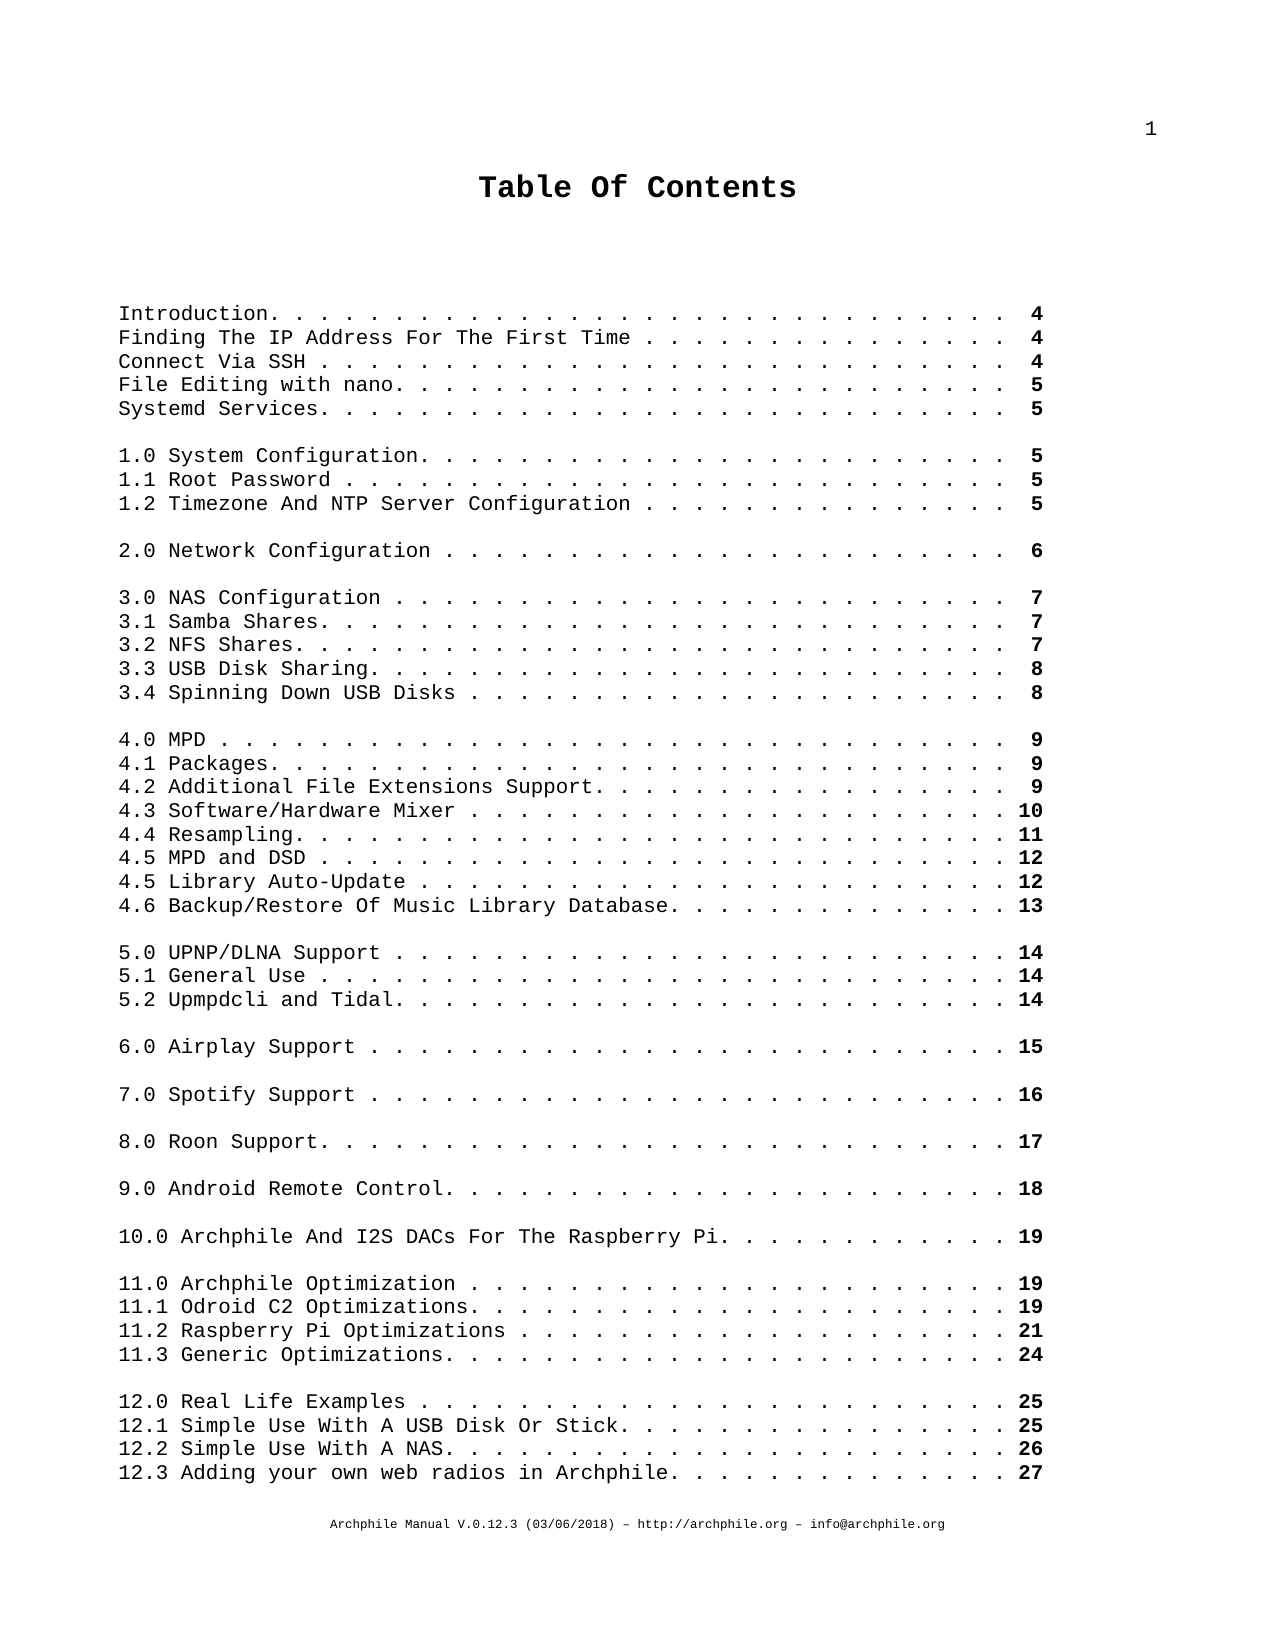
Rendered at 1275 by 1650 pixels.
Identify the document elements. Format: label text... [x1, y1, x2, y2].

text 2.0 Network Configuration . . . . . . . . . . . . . . . . . . . . . . . 6 [118, 540, 1157, 563]
text 3.1 Samba Shares. . . . . . . . . . . . . . . . . . . . . . . . . . . . 7 [118, 611, 1157, 634]
text 12.0 Real Life Examples . . . . . . . . . . . . . . . . . . . . . . . . 25 [118, 1391, 1157, 1415]
text 4.2 Additional File Extensions Support. . . . . . . . . . . . . . . . . 9 [118, 776, 1157, 800]
text 7.0 Spotify Support . . . . . . . . . . . . . . . . . . . . . . . . . . 16 [118, 1084, 1157, 1107]
text 5.1 General Use . . . . . . . . . . . . . . . . . . . . . . . . . . . . 14 [118, 966, 1157, 989]
text 6.0 Airplay Support . . . . . . . . . . . . . . . . . . . . . . . . . . 15 [118, 1036, 1157, 1060]
text 3.2 NFS Shares. . . . . . . . . . . . . . . . . . . . . . . . . . . . . 7 [118, 634, 1157, 658]
text 4.1 Packages. . . . . . . . . . . . . . . . . . . . . . . . . . . . . . 9 [118, 753, 1157, 776]
text 9.0 Android Remote Control. . . . . . . . . . . . . . . . . . . . . . . 18 [118, 1178, 1157, 1202]
text 4.5 Library Auto-Update . . . . . . . . . . . . . . . . . . . . . . . . 12 [118, 871, 1157, 894]
text Introduction. . . . . . . . . . . . . . . . . . . . . . . . . . . . . . 4 [118, 303, 1157, 327]
text 4.5 MPD and DSD . . . . . . . . . . . . . . . . . . . . . . . . . . . . 12 [118, 847, 1157, 871]
text 5.2 Upmpdcli and Tidal. . . . . . . . . . . . . . . . . . . . . . . . . 14 [118, 989, 1157, 1013]
text 4.0 MPD . . . . . . . . . . . . . . . . . . . . . . . . . . . . . . . . 9 [118, 729, 1157, 753]
text ­10.0 Archphile And I2S DACs For The Raspberry Pi. . . . . . . . . . . . 19 [118, 1226, 1157, 1249]
text File Editing with nano. . . . . . . . . . . . . . . . . . . . . . . . . 5 [118, 374, 1157, 398]
text 3.3 USB Disk Sharing. . . . . . . . . . . . . . . . . . . . . . . . . . 8 [118, 658, 1157, 682]
text 11.1 Odroid C2 Optimizations. . . . . . . . . . . . . . . . . . . . . . 19 [118, 1297, 1157, 1320]
text 4.3 Software/Hardware Mixer . . . . . . . . . . . . . . . . . . . . . . 10 [118, 800, 1157, 824]
text 3.4 Spinning Down USB Disks . . . . . . . . . . . . . . . . . . . . . . 8 [118, 682, 1157, 705]
text 4.6 Backup/Restore Of Music Library Database. . . . . . . . . . . . . . 13 [118, 894, 1157, 918]
text 1.0 System Configuration. . . . . . . . . . . . . . . . . . . . . . . . 5 [118, 445, 1157, 469]
text 12.2 Simple Use With A NAS. . . . . . . . . . . . . . . . . . . . . . . 26 [118, 1438, 1157, 1462]
text 11.2 Raspberry Pi Optimizations . . . . . . . . . . . . . . . . . . . . 21 [118, 1320, 1157, 1344]
text 4.4 Resampling. . . . . . . . . . . . . . . . . . . . . . . . . . . . . 11 [118, 824, 1157, 847]
text 11.3 Generic Optimizations. . . . . . . . . . . . . . . . . . . . . . . 24 [118, 1344, 1157, 1367]
text Finding The IP Address For The First Time . . . . . . . . . . . . . . . 4 [118, 327, 1157, 351]
text 8.0 Roon Support. . . . . . . . . . . . . . . . . . . . . . . . . . . . 17 [118, 1131, 1157, 1155]
text Connect Via SSH . . . . . . . . . . . . . . . . . . . . . . . . . . . . 4 [118, 351, 1157, 374]
text 1.2 Timezone And NTP Server Configuration . . . . . . . . . . . . . . . 5 [118, 493, 1157, 516]
text 5.0 UPNP/DLNA Support . . . . . . . . . . . . . . . . . . . . . . . . . 14 [118, 942, 1157, 966]
text Table Of Contents [118, 171, 1157, 207]
text Systemd Services. . . . . . . . . . . . . . . . . . . . . . . . . . . . 5 [118, 398, 1157, 422]
text 3.0 NAS Configuration . . . . . . . . . . . . . . . . . . . . . . . . . 7 [118, 587, 1157, 611]
text 12.1 Simple Use With A USB Disk Or Stick. . . . . . . . . . . . . . . . 25 [118, 1415, 1157, 1438]
text 11.0 Archphile Optimization . . . . . . . . . . . . . . . . . . . . . . 19 [118, 1273, 1157, 1297]
text 1.1 Root Password . . . . . . . . . . . . . . . . . . . . . . . . . . . 5 [118, 469, 1157, 493]
text 12.3 Adding your own web radios in Archphile. . . . . . . . . . . . . . 27 [118, 1462, 1157, 1486]
